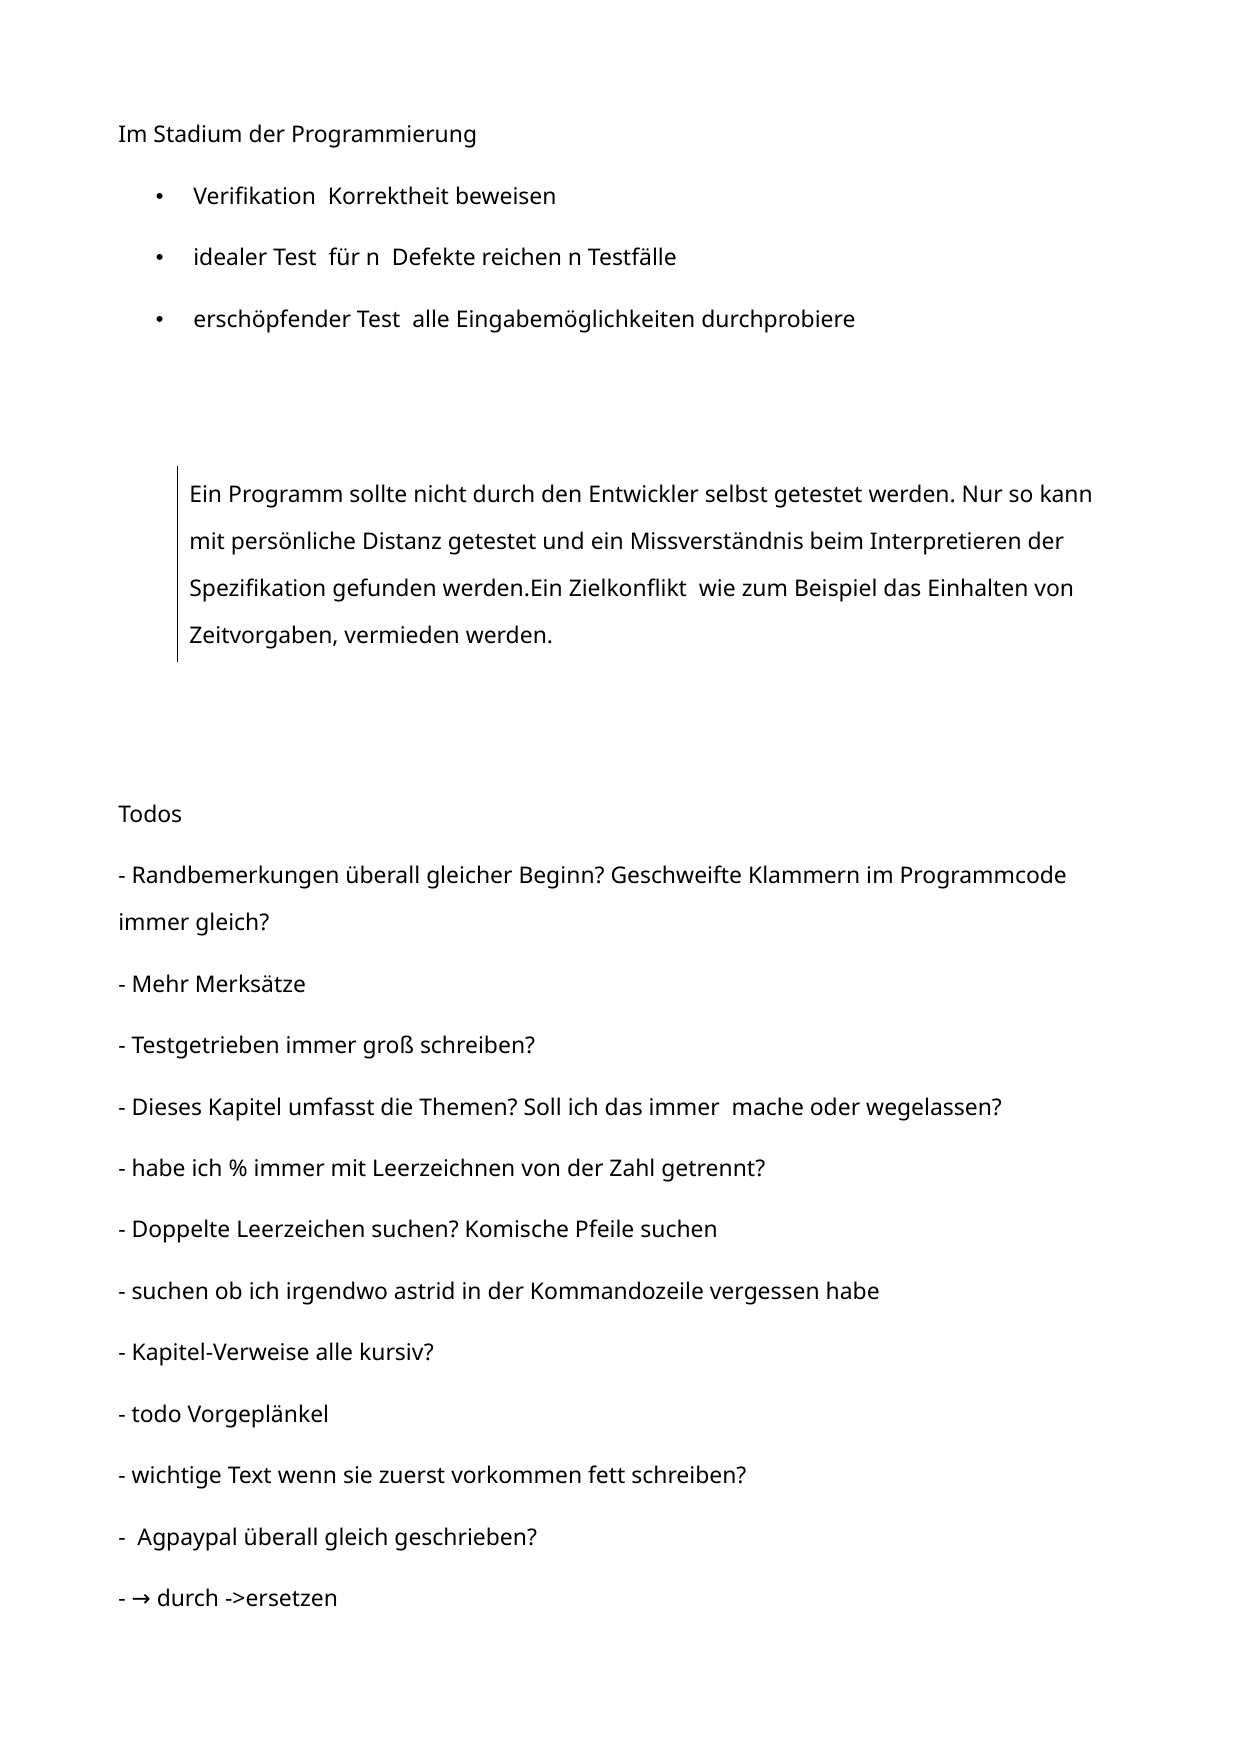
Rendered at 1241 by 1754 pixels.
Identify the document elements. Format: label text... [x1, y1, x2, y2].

text - Randbemerkungen überall gleicher Beginn? Geschweifte Klammern im Programmcode immer gleich? [118, 859, 1122, 937]
text - Doppelte Leerzeichen suchen? Komische Pfeile suchen [118, 1213, 1122, 1244]
text - Dieses Kapitel umfasst die Themen? Soll ich das immer mache oder wegelassen? [118, 1090, 1122, 1122]
text - todo Vorgeplänkel [118, 1398, 1122, 1429]
text - Testgetrieben immer groß schreiben? [118, 1029, 1122, 1060]
text Todos [118, 798, 1122, 829]
list idealer Test für n Defekte reichen n Testfälle [156, 241, 1122, 272]
text - Kapitel-Verweise alle kursiv? [118, 1336, 1122, 1367]
list erschöpfender Test alle Eingabemöglichkeiten durchprobiere [156, 302, 1122, 334]
text - → durch ->ersetzen [118, 1582, 1122, 1613]
text - suchen ob ich irgendwo astrid in der Kommandozeile vergessen habe [118, 1275, 1122, 1306]
text - Agpaypal überall gleich geschrieben? [118, 1521, 1122, 1552]
text - wichtige Text wenn sie zuerst vorkommen fett schreiben? [118, 1459, 1122, 1490]
text - habe ich % immer mit Leerzeichnen von der Zahl getrennt? [118, 1152, 1122, 1183]
list Verifikation Korrektheit beweisen [156, 179, 1122, 211]
text Ein Programm sollte nicht durch den Entwickler selbst getestet werden. Nur so kann mit persönliche Distanz getestet und ein Missverständnis beim Interpretieren der Spezifikation gefunden werden.Ein Zielkonflikt wie zum Beispiel das Einhalten von Zeitvorgaben, vermieden werden. [178, 466, 1122, 662]
text - Mehr Merksätze [118, 967, 1122, 999]
text Im Stadium der Programmierung [118, 118, 1122, 149]
